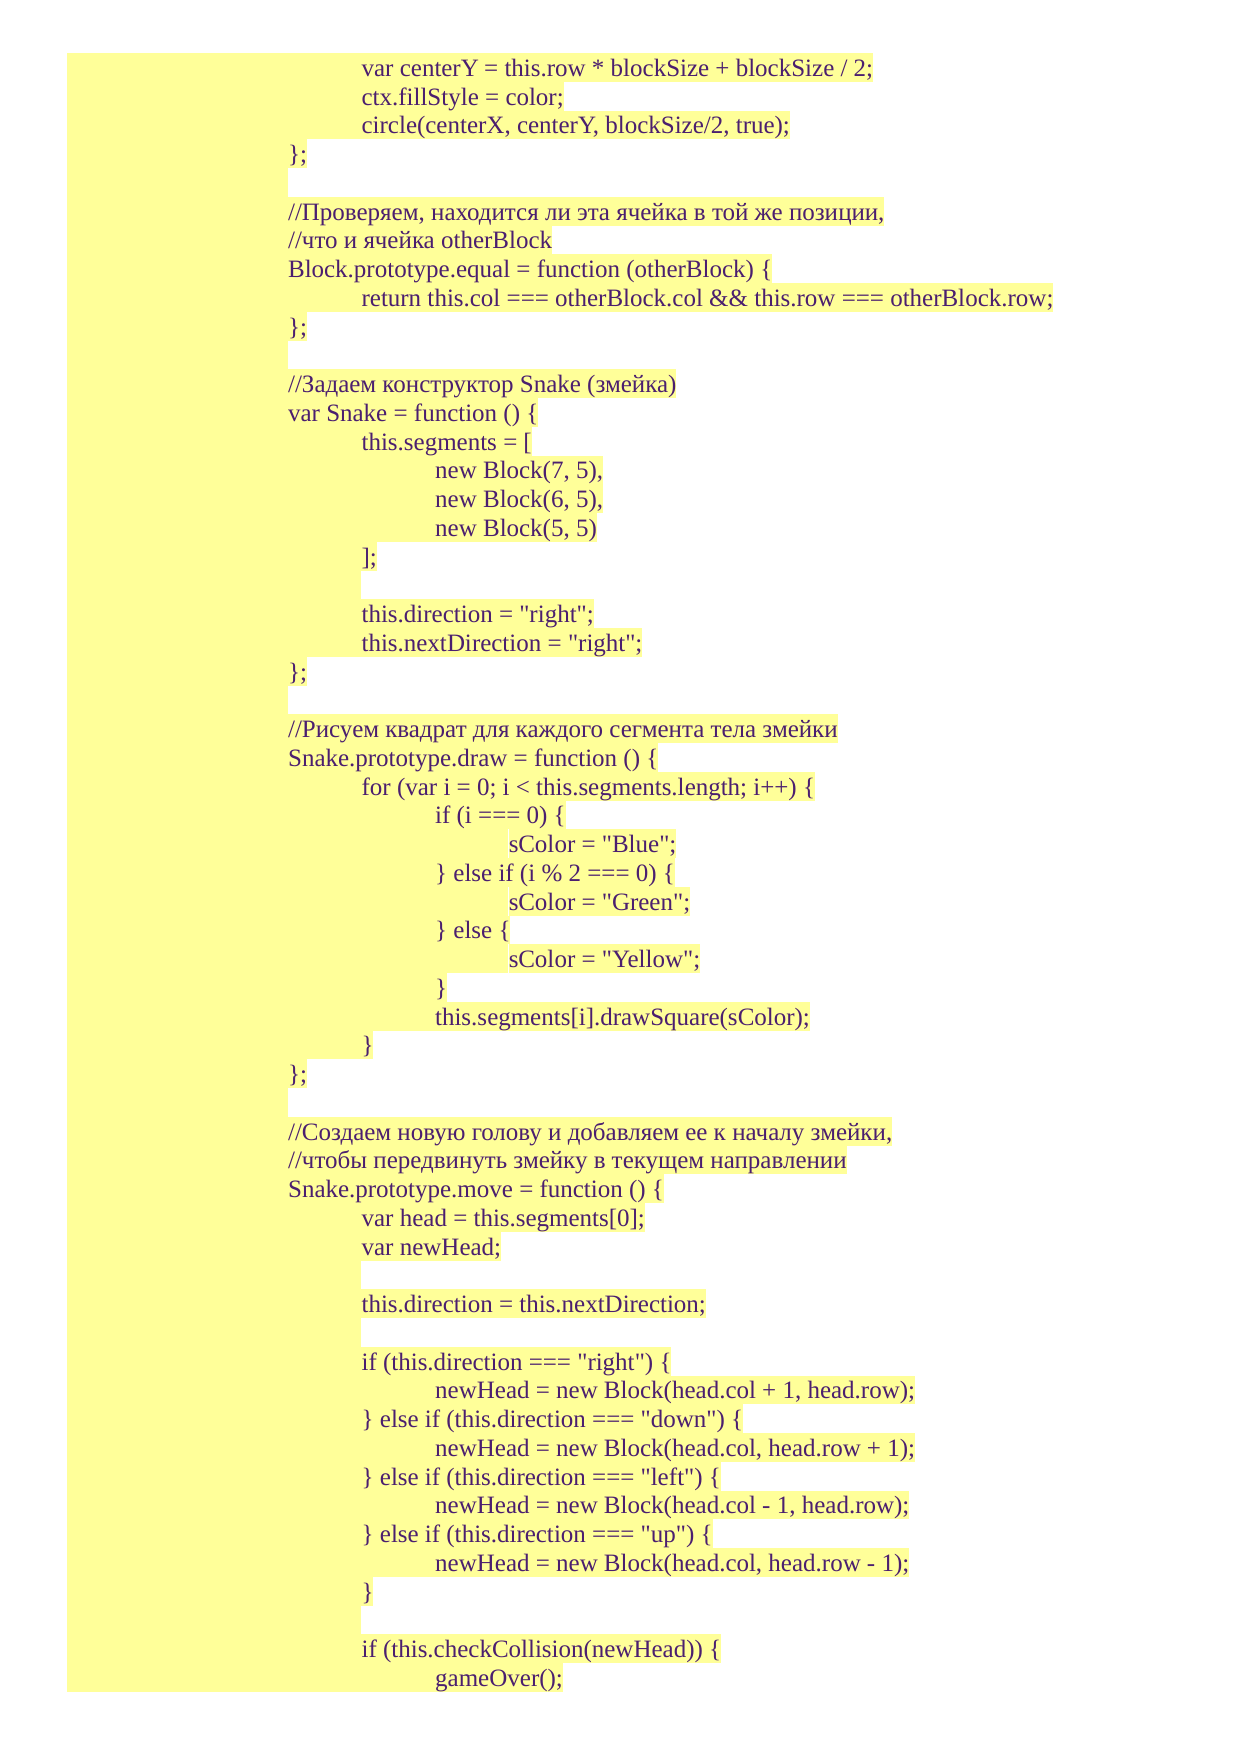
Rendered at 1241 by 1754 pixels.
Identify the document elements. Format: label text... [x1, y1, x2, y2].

text sColor = "Yellow"; [67, 944, 1183, 973]
text this.nextDirection = "right"; [67, 628, 1183, 657]
text } else if (this.direction === "left") { [67, 1462, 1183, 1491]
text //Рисуем квадрат для каждого сегмента тела змейки [67, 714, 1183, 743]
text var head = this.segments[0]; [67, 1203, 1183, 1232]
text }; [67, 657, 1183, 686]
text this.segments = [ [67, 427, 1183, 456]
text if (this.checkCollision(newHead)) { [67, 1634, 1183, 1663]
text var Snake = function () { [67, 398, 1183, 427]
text }; [67, 139, 1183, 168]
text this.direction = this.nextDirection; [67, 1289, 1183, 1318]
text new Block(5, 5) [67, 513, 1183, 542]
text newHead = new Block(head.col + 1, head.row); [67, 1376, 1183, 1404]
text ctx.fillStyle = color; [67, 82, 1183, 111]
text new Block(6, 5), [67, 484, 1183, 513]
text } else if (this.direction === "down") { [67, 1404, 1183, 1433]
text for (var i = 0; i < this.segments.length; i++) { [67, 772, 1183, 801]
text } [67, 973, 1183, 1002]
text var centerY = this.row * blockSize + blockSize / 2; [67, 53, 1183, 82]
text new Block(7, 5), [67, 456, 1183, 484]
text sColor = "Green"; [67, 887, 1183, 916]
text //что и ячейка otherBlock [67, 226, 1183, 254]
text }; [67, 312, 1183, 341]
text newHead = new Block(head.col, head.row - 1); [67, 1548, 1183, 1577]
text if (i === 0) { [67, 801, 1183, 829]
text //Задаем конструктор Snake (змейка) [67, 369, 1183, 398]
text circle(centerX, centerY, blockSize/2, true); [67, 111, 1183, 139]
text //Проверяем, находится ли эта ячейка в той же позиции, [67, 197, 1183, 226]
text } else if (this.direction === "up") { [67, 1519, 1183, 1548]
text return this.col === otherBlock.col && this.row === otherBlock.row; [67, 283, 1183, 312]
text this.direction = "right"; [67, 599, 1183, 628]
text } else { [67, 916, 1183, 944]
text } else if (i % 2 === 0) { [67, 858, 1183, 887]
text if (this.direction === "right") { [67, 1347, 1183, 1376]
text //чтобы передвинуть змейку в текущем направлении [67, 1146, 1183, 1174]
text } [67, 1031, 1183, 1059]
text //Создаем новую голову и добавляем ее к началу змейки, [67, 1117, 1183, 1146]
text Snake.prototype.move = function () { [67, 1174, 1183, 1203]
text ]; [67, 542, 1183, 571]
text var newHead; [67, 1232, 1183, 1261]
text sColor = "Blue"; [67, 829, 1183, 858]
text Block.prototype.equal = function (otherBlock) { [67, 254, 1183, 283]
text this.segments[i].drawSquare(sColor); [67, 1002, 1183, 1031]
text newHead = new Block(head.col - 1, head.row); [67, 1491, 1183, 1519]
text Snake.prototype.draw = function () { [67, 743, 1183, 772]
text }; [67, 1059, 1183, 1088]
text newHead = new Block(head.col, head.row + 1); [67, 1433, 1183, 1462]
text gameOver(); [67, 1663, 1183, 1692]
text } [67, 1577, 1183, 1606]
